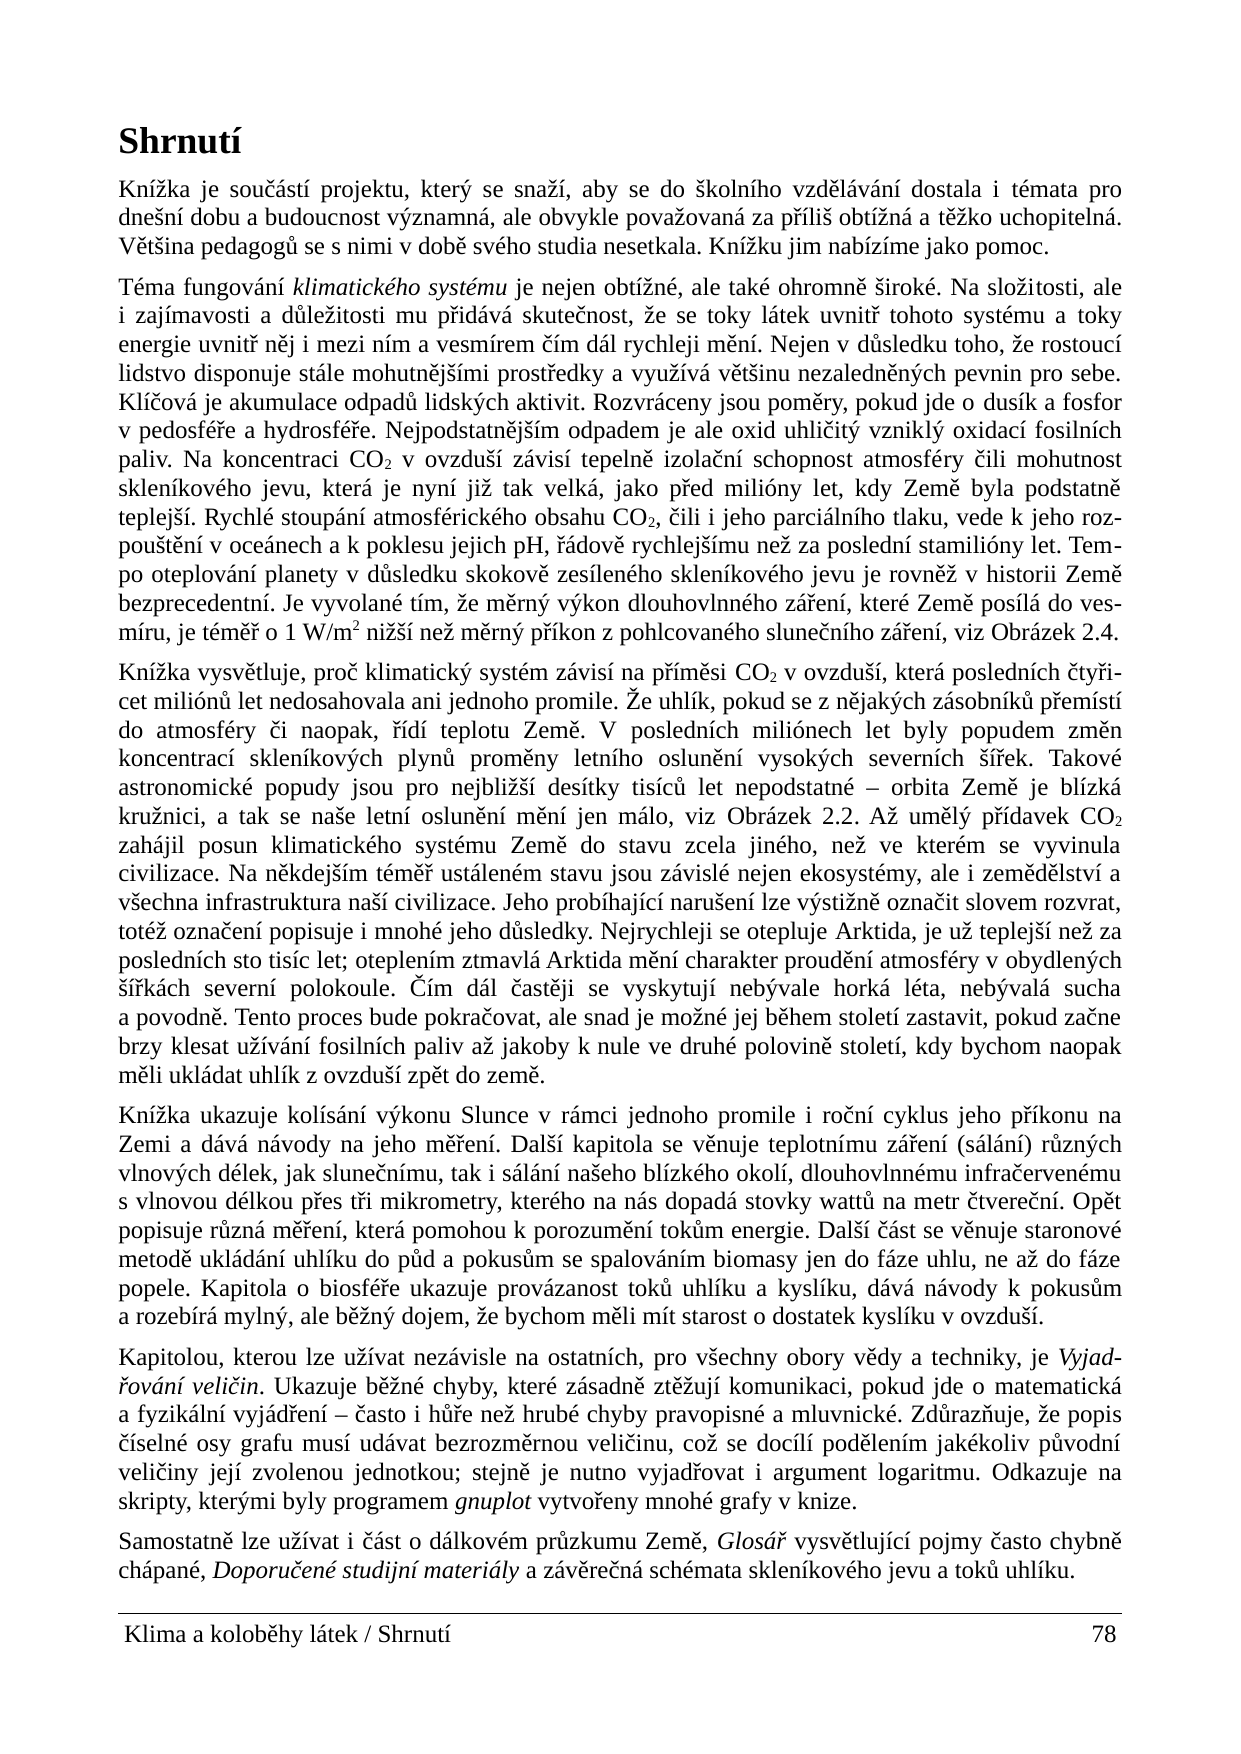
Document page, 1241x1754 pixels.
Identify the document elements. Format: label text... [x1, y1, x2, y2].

text Knížka je součástí projektu, který se snaží, aby se do školního vzdělávání dostala i⁠ témata pro dnešní dobu a⁠ budoucnost významná, ale obvykle považovaná za příliš obtížná a⁠ těžko uchopi­telná. Většina pedagogů se s nimi v době svého studia nesetkala. Knížku jim nabízíme jako pomoc. [118, 174, 1122, 260]
text Samostatně lze užívat i⁠ část o dálkovém průzkumu Země, Glosář vysvětlující pojmy často chybně chápané, Doporučené studijní materiály a⁠ závěrečná schémata skleníkového jevu a⁠ toků uhlíku. [118, 1526, 1122, 1584]
text Kapitolou, kterou lze užívat nezávisle na ostatních,⁠ pro všechny obory vědy a⁠ techniky, je Vyjad­řování veličin. Ukazuje běžné chyby, které zásadně ztěžují komunikaci, pokud jde o⁠ matematická a⁠ fyzikální vyjádření – často i⁠ hůře než hrubé chyby pravopisné a⁠ mluvnické. Zdůrazňuje, že popis číselné osy grafu musí udávat bezrozměrnou veličinu, což se docílí podělením jakékoliv původní veličiny její zvolenou jednotkou; stejně je nutno vyjadřovat i⁠ argument logaritmu. Odkazuje na skripty, kterými byly programem gnuplot vytvořeny mnohé grafy v⁠ knize. [118, 1342, 1122, 1514]
text Knížka ukazuje kolísání výkonu Slunce v⁠ rámci jednoho promile i⁠ roční cyklus jeho příkonu na Zemi a⁠ dává návody na jeho měření. Další kapitola se věnuje teplotní­mu záření (sálání) různých vlnových délek, jak slunečnímu, tak i sálání našeho blízkého okolí, dlouhovlnnému infračervenému s⁠ vlnovou délkou přes tři mikrometry, kterého na nás dopadá stovky wattů na metr čtvereční. Opět popisuje různá měření, která pomohou k⁠ poro­zumění tokům energie. Další část se věnuje staronové metodě ukládání uhlíku do půd a⁠ poku­sům se spalováním biomasy jen do fáze uhlu, ne až do fáze popele. Kapitola o⁠ biosféře ukazuje provázanost toků uhlíku a⁠ kyslíku, dává návody k⁠ pokusům a⁠ rozebírá mylný, ale běžný dojem, že bychom měli mít starost o⁠ dostatek kyslíku v⁠ ovzduší. [118, 1100, 1122, 1330]
subtitle Shrnutí [73, 118, 1122, 161]
text Knížka vysvětluje, proč klimatický systém závisí na příměsi CO2 v ovzduší, která posledních čtyři­cet miliónů let nedosahovala ani jednoho promile. Že uhlík, pokud se z⁠ nějakých zásobní­ků přemístí do atmosféry či naopak, řídí teplotu Země. V⁠ posledních miliónech let byly popu­dem změn koncentrací skleníkových plynů proměny letního oslunění vysokých severních šířek. Takové astronomické popudy jsou pro nejbližší desítky tisíců let nepodstatné – orbita Země je blízká kružnici, a⁠ tak se naše letní oslunění mění jen málo, viz Obrázek 2.2. Až umělý přídavek CO2 zahájil posun klima­tického systému Země do stavu zcela jiného, než ve kterém se vyvinula civilizace. Na někdejším téměř ustáleném stavu jsou závislé nejen ekosystémy, ale i zemědělství a všechna infrastruktu­ra naší civilizace. Jeho probíhající narušení lze výstižně označit slovem rozvrat, totéž označení popisuje i⁠ mnohé jeho důsledky. Nejrychleji se otepluje Arktida, je už teplejší než za posledních sto tisíc let; oteplením ztmavlá Arktida mění charakter proudění atmosféry v⁠ obydlených šířkách severní polokoule. Čím dál častěji se vyskytují nebývale horká léta, nebývalá sucha a⁠ povodně. Tento proces bude pokračovat, ale snad je možné jej během století zastavit, pokud začne brzy klesat užívání fosilních paliv až jakoby k nule ve druhé polovině století, kdy bychom naopak měli ukládat uhlík z ovzduší zpět do země. [118, 657, 1122, 1088]
text Téma fungování klimatického systému je nejen obtížné, ale také ohromně široké. Na složi­tosti, ale i⁠ zajímavosti a⁠ důležitosti mu přidává skutečnost, že se toky látek uvnitř tohoto systému a⁠ toky energie uvnitř něj i⁠ mezi ním a⁠ vesmírem čím dál rychleji mění. Nejen v⁠ důsledku toho, že rostoucí lidstvo disponuje stále mohutnějšími prostředky a⁠ využívá většinu nezaledněných pevnin pro sebe. Klíčová je akumulace odpadů lidských aktivit. Rozvráceny jsou poměry, pokud jde o⁠ du­sík a⁠ fosfor v⁠ pedosféře a⁠ hydrosféře. Nejpodstatnějším odpadem je ale oxid uhličitý vznik­lý oxidací fosilních paliv. Na koncentraci CO2 v⁠ ovzduší závisí tepelně izolační schopnost atmosfé­ry čili mohutnost skleníkového jevu, která je nyní již tak velká, jako před milióny let, kdy Země byla podstatně teplejší. Rychlé stoupání atmosférického obsahu CO2, čili i⁠ jeho parciálního tlaku, vede k⁠ jeho roz­pouštění v⁠ oceánech a⁠ k⁠ poklesu jejich pH, řádově rychlejšímu než za poslední stamilióny let. Tem­po oteplování planety v⁠ důsledku skokově zesíleného skleníkového jevu je rovněž v⁠ historii Země bezprecedentní. Je vyvolané tím, že měrný výkon dlouhovlnného záření, které Země posílá do ves­míru, je téměř o⁠ 1 W/m2 nižší než měrný příkon z⁠ pohlcovaného slunečního záření, viz Obrázek 2.4. [118, 272, 1122, 645]
